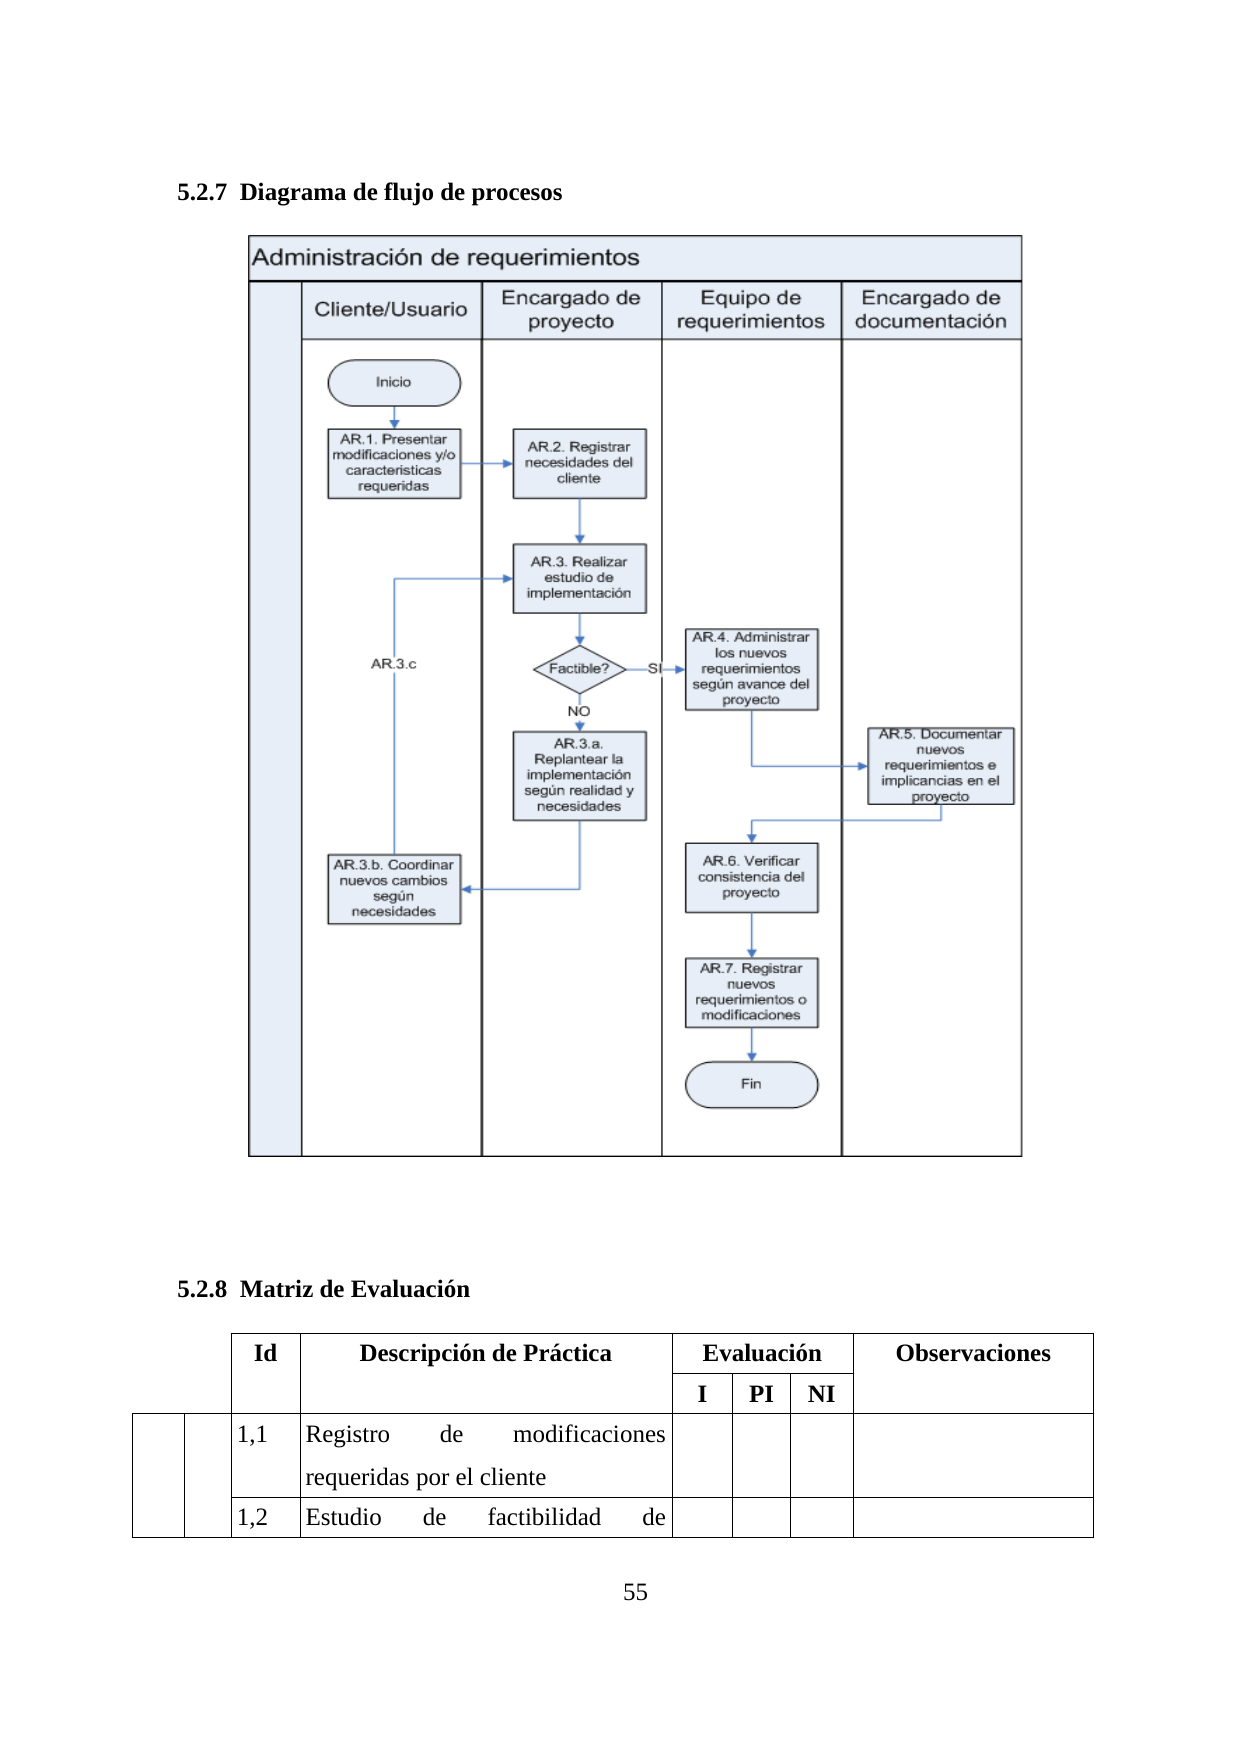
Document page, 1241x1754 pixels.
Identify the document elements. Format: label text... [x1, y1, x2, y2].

table_cell [854, 1498, 1093, 1537]
table_cell [673, 1498, 732, 1537]
table_cell Registro de modificaciones requeridas por el cliente [301, 1414, 672, 1497]
table_header [133, 1333, 184, 1413]
table_cell PI [733, 1374, 790, 1413]
table_cell [854, 1414, 1093, 1497]
table_cell NI [791, 1374, 853, 1413]
table_cell [791, 1414, 853, 1497]
table_cell Estudio de factibilidad de [301, 1498, 672, 1537]
list 5.2.7 Diagrama de flujo de procesos [177, 177, 1093, 206]
picture [248, 235, 1023, 1157]
table_cell [733, 1414, 790, 1497]
table_cell 1,2 [232, 1498, 300, 1537]
table_cell [733, 1498, 790, 1537]
table_cell [791, 1498, 853, 1537]
table_cell 1,1 [232, 1414, 300, 1497]
table_cell [673, 1414, 732, 1497]
table_cell I [673, 1374, 732, 1413]
table_header Descripción de Práctica [301, 1334, 672, 1413]
table_header Evaluación [673, 1334, 853, 1373]
table_header [184, 1333, 231, 1413]
table_cell [133, 1414, 184, 1537]
table_header Observaciones [854, 1334, 1093, 1413]
table_cell [185, 1414, 231, 1537]
table_header Id [232, 1334, 300, 1413]
text 5.2.8 Matriz de Evaluación [177, 1274, 1093, 1303]
